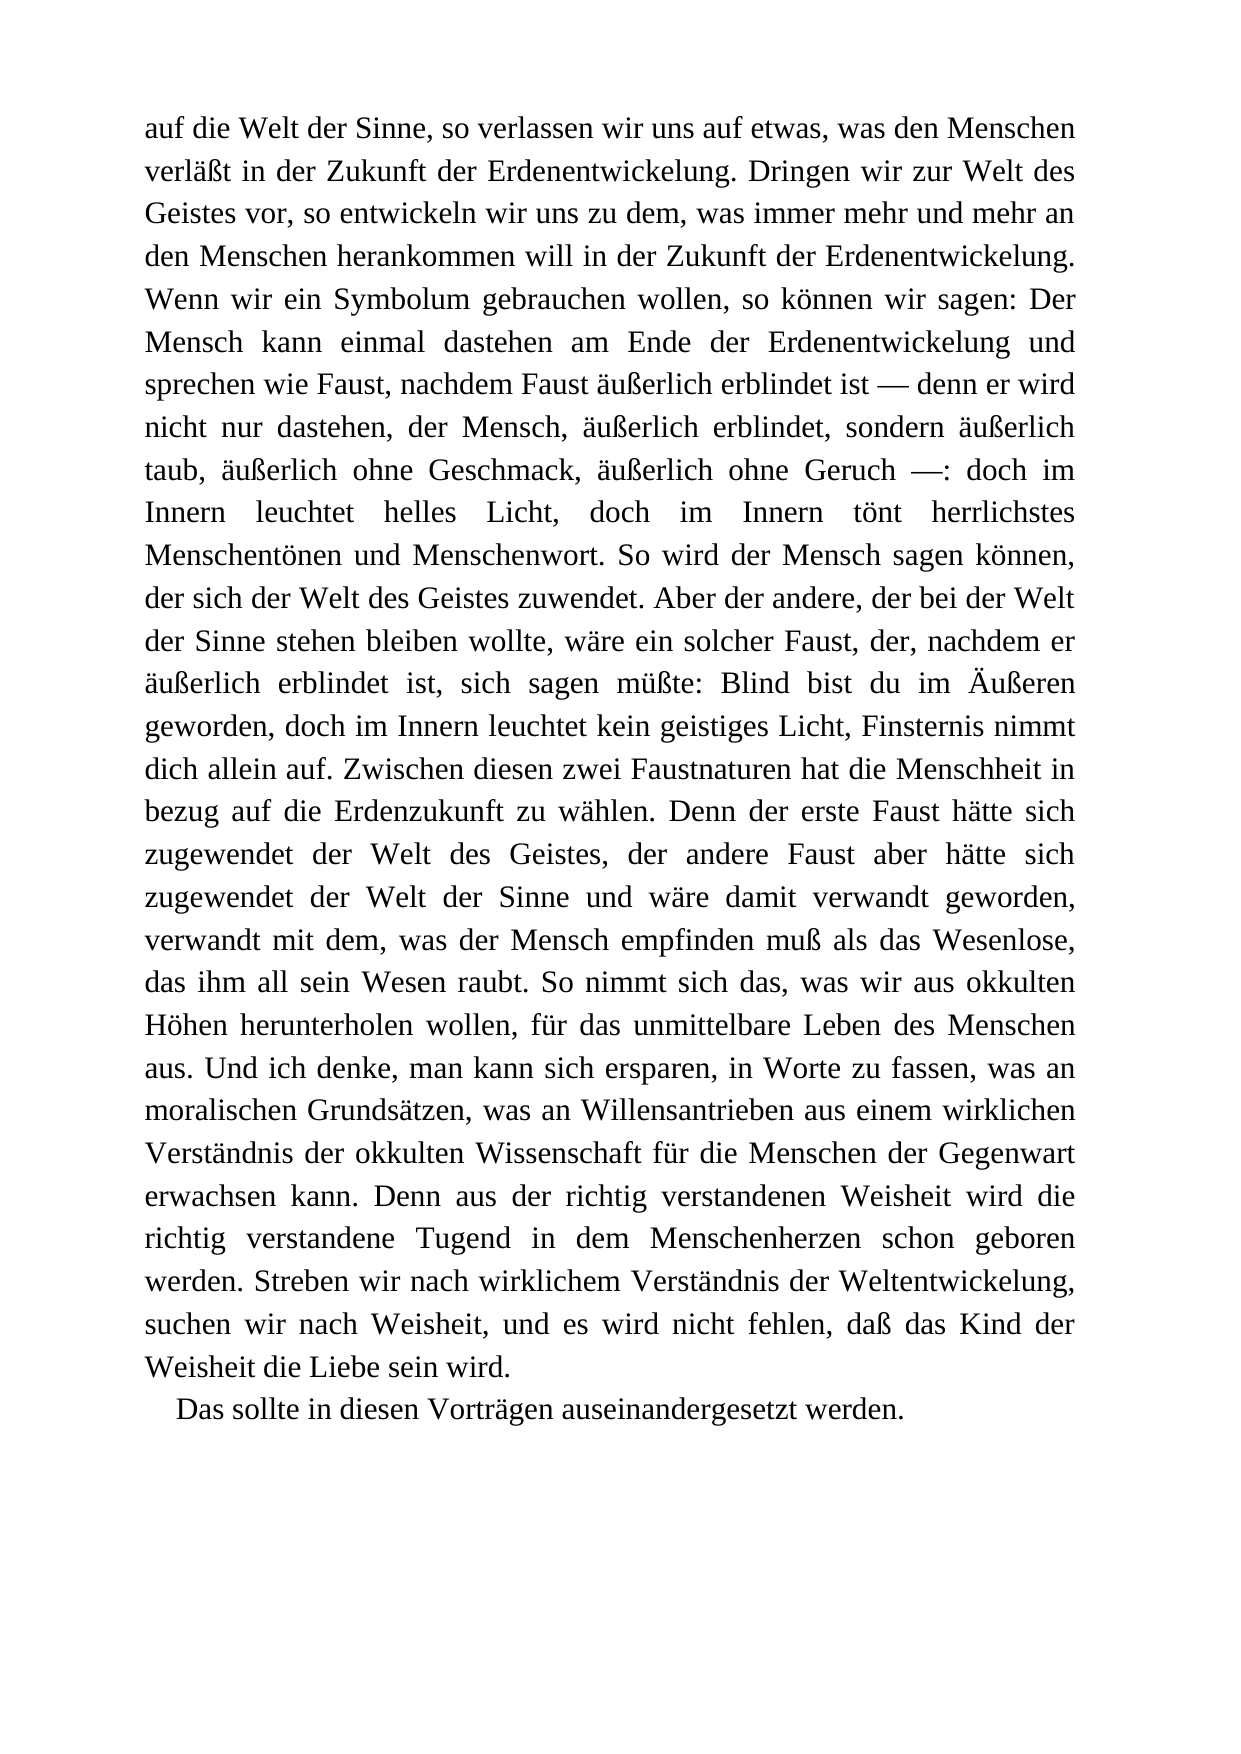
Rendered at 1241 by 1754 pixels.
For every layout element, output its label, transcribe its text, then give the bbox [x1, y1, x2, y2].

text auf die Welt der Sinne, so verlassen wir uns auf etwas, was den Menschen verläßt in der Zukunft der Erdenentwickelung. Dringen wir zur Welt des Geistes vor, so entwickeln wir uns zu dem, was immer mehr und mehr an den Menschen herankommen will in der Zukunft der Erdenentwickelung. Wenn wir ein Symbolum gebrauchen wollen, so können wir sagen: Der Mensch kann einmal dastehen am Ende der Erdenentwickelung und sprechen wie Faust, nachdem Faust äußerlich erblindet ist — denn er wird nicht nur dastehen, der Mensch, äußerlich erblindet, sondern äußerlich taub, äußerlich ohne Geschmack, äußerlich ohne Geruch —: doch im Innern leuchtet helles Licht, doch im Innern tönt herrlichstes Menschentönen und Menschenwort. So wird der Mensch sagen können, der sich der Welt des Geistes zuwendet. Aber der andere, der bei der Welt der Sinne stehen bleiben wollte, wäre ein solcher Faust, der, nachdem er äußerlich erblindet ist, sich sagen müßte: Blind bist du im Äußeren geworden, doch im Innern leuchtet kein geistiges Licht, Finsternis nimmt dich allein auf. Zwischen diesen zwei Faustnaturen hat die Menschheit in bezug auf die Erdenzukunft zu wählen. Denn der erste Faust hätte sich zugewendet der Welt des Geistes, der andere Faust aber hätte sich zugewendet der Welt der Sinne und wäre damit verwandt geworden, verwandt mit dem, was der Mensch empfinden muß als das Wesenlose, das ihm all sein Wesen raubt. So nimmt sich das, was wir aus okkulten Höhen herunterholen wollen, für das unmittelbare Leben des Menschen aus. Und ich denke, man kann sich ersparen, in Worte zu fassen, was an moralischen Grundsätzen, was an Willensantrieben aus einem wirklichen Verständnis der okkulten Wissenschaft für die Menschen der Gegenwart erwachsen kann. Denn aus der richtig verstandenen Weisheit wird die richtig verstandene Tugend in dem Menschenherzen schon geboren werden. Streben wir nach wirklichem Verständnis der Weltentwickelung, suchen wir nach Weisheit, und es wird nicht fehlen, daß das Kind der Weisheit die Liebe sein wird. [144, 109, 1076, 1384]
text Das sollte in diesen Vorträgen auseinandergesetzt werden. [144, 1391, 1076, 1426]
